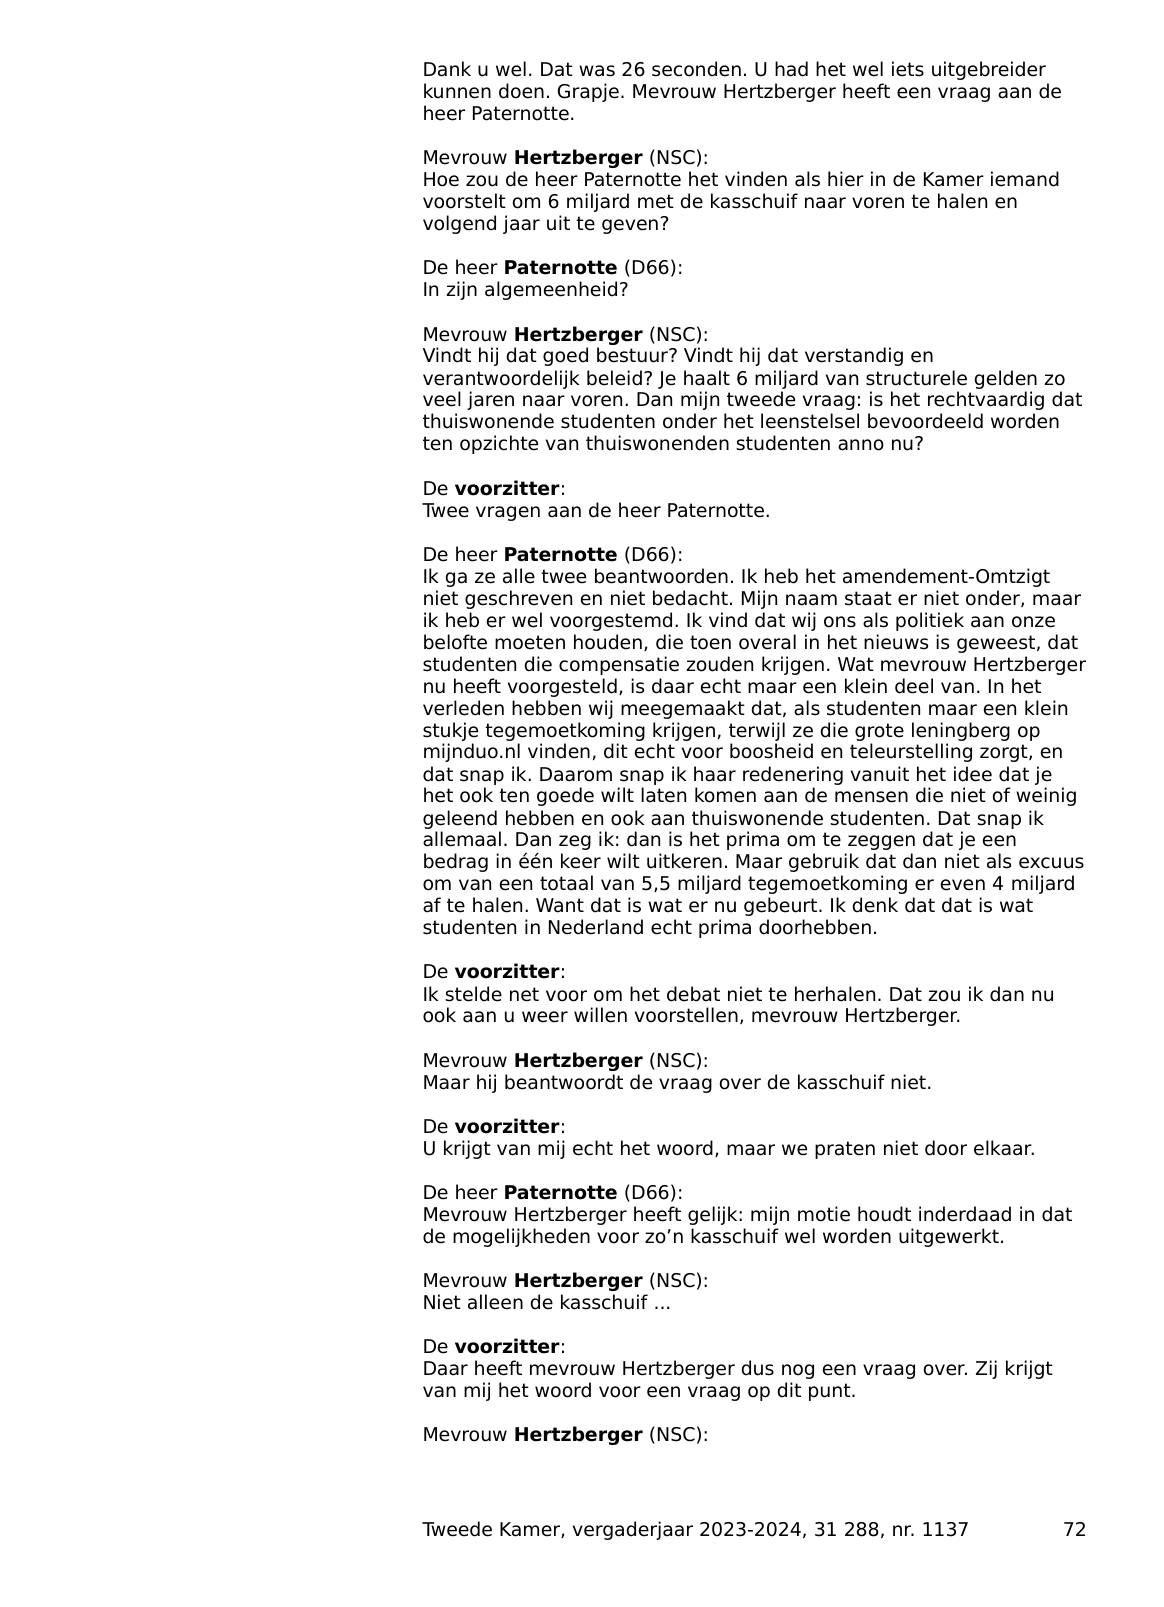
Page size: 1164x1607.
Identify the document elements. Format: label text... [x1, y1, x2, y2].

text Mevrouw Hertzberger (NSC): [422, 147, 1087, 169]
text Ik stelde net voor om het debat niet te herhalen. Dat zou ik dan nu ook aan u weer willen voorstellen, mevrouw Hertzberger. [422, 983, 1087, 1027]
text Daar heeft mevrouw Hertzberger dus nog een vraag over. Zij krijgt van mij het woord voor een vraag op dit punt. [422, 1358, 1087, 1402]
text De voorzitter: [422, 1336, 1087, 1358]
text Mevrouw Hertzberger (NSC): [422, 1049, 1087, 1072]
text Twee vragen aan de heer Paternotte. [422, 499, 1087, 521]
text Mevrouw Hertzberger heeft gelijk: mijn motie houdt inderdaad in dat de mogelijkheden voor zo’n kasschuif wel worden uitgewerkt. [422, 1204, 1087, 1248]
text De heer Paternotte (D66): [422, 544, 1087, 566]
text De heer Paternotte (D66): [422, 1182, 1087, 1204]
text De heer Paternotte (D66): [422, 257, 1087, 279]
text De voorzitter: [422, 477, 1087, 499]
text Mevrouw Hertzberger (NSC): [422, 1424, 1087, 1446]
text Hoe zou de heer Paternotte het vinden als hier in de Kamer iemand voorstelt om 6 miljard met de kasschuif naar voren te halen en volgend jaar uit te geven? [422, 169, 1087, 235]
text In zijn algemeenheid? [422, 279, 1087, 301]
text Mevrouw Hertzberger (NSC): [422, 1270, 1087, 1292]
text Mevrouw Hertzberger (NSC): [422, 323, 1087, 345]
text De voorzitter: [422, 1116, 1087, 1138]
text Ik ga ze alle twee beantwoorden. Ik heb het amendement-Omtzigt niet geschreven en niet bedacht. Mijn naam staat er niet onder, maar ik heb er wel voorgestemd. Ik vind dat wij ons als politiek aan onze belofte moeten houden, die toen overal in het nieuws is geweest, dat studenten die compensatie zouden krijgen. Wat mevrouw Hertzberger nu heeft voorgesteld, is daar echt maar een klein deel van. In het verleden hebben wij meegemaakt dat, als studenten maar een klein stukje tegemoetkoming krijgen, terwijl ze die grote leningberg op mijnduo.nl vinden, dit echt voor boosheid en teleurstelling zorgt, en dat snap ik. Daarom snap ik haar redenering vanuit het idee dat je het ook ten goede wilt laten komen aan de mensen die niet of weinig geleend hebben en ook aan thuiswonende studenten. Dat snap ik allemaal. Dan zeg ik: dan is het prima om te zeggen dat je een bedrag in één keer wilt uitkeren. Maar gebruik dat dan niet als excuus om van een totaal van 5,5 miljard tegemoetkoming er even 4 miljard af te halen. Want dat is wat er nu gebeurt. Ik denk dat dat is wat studenten in Nederland echt prima doorhebben. [422, 566, 1087, 939]
text U krijgt van mij echt het woord, maar we praten niet door elkaar. [422, 1138, 1087, 1160]
text Niet alleen de kasschuif ... [422, 1292, 1087, 1314]
text De voorzitter: [422, 961, 1087, 983]
text Dank u wel. Dat was 26 seconden. U had het wel iets uitgebreider kunnen doen. Grapje. Mevrouw Hertzberger heeft een vraag aan de heer Paternotte. [422, 59, 1087, 125]
text Vindt hij dat goed bestuur? Vindt hij dat verstandig en verantwoordelijk beleid? Je haalt 6 miljard van structurele gelden zo veel jaren naar voren. Dan mijn tweede vraag: is het rechtvaardig dat thuiswonende studenten onder het leenstelsel bevoordeeld worden ten opzichte van thuiswonenden studenten anno nu? [422, 345, 1087, 455]
text Maar hij beantwoordt de vraag over de kasschuif niet. [422, 1072, 1087, 1093]
